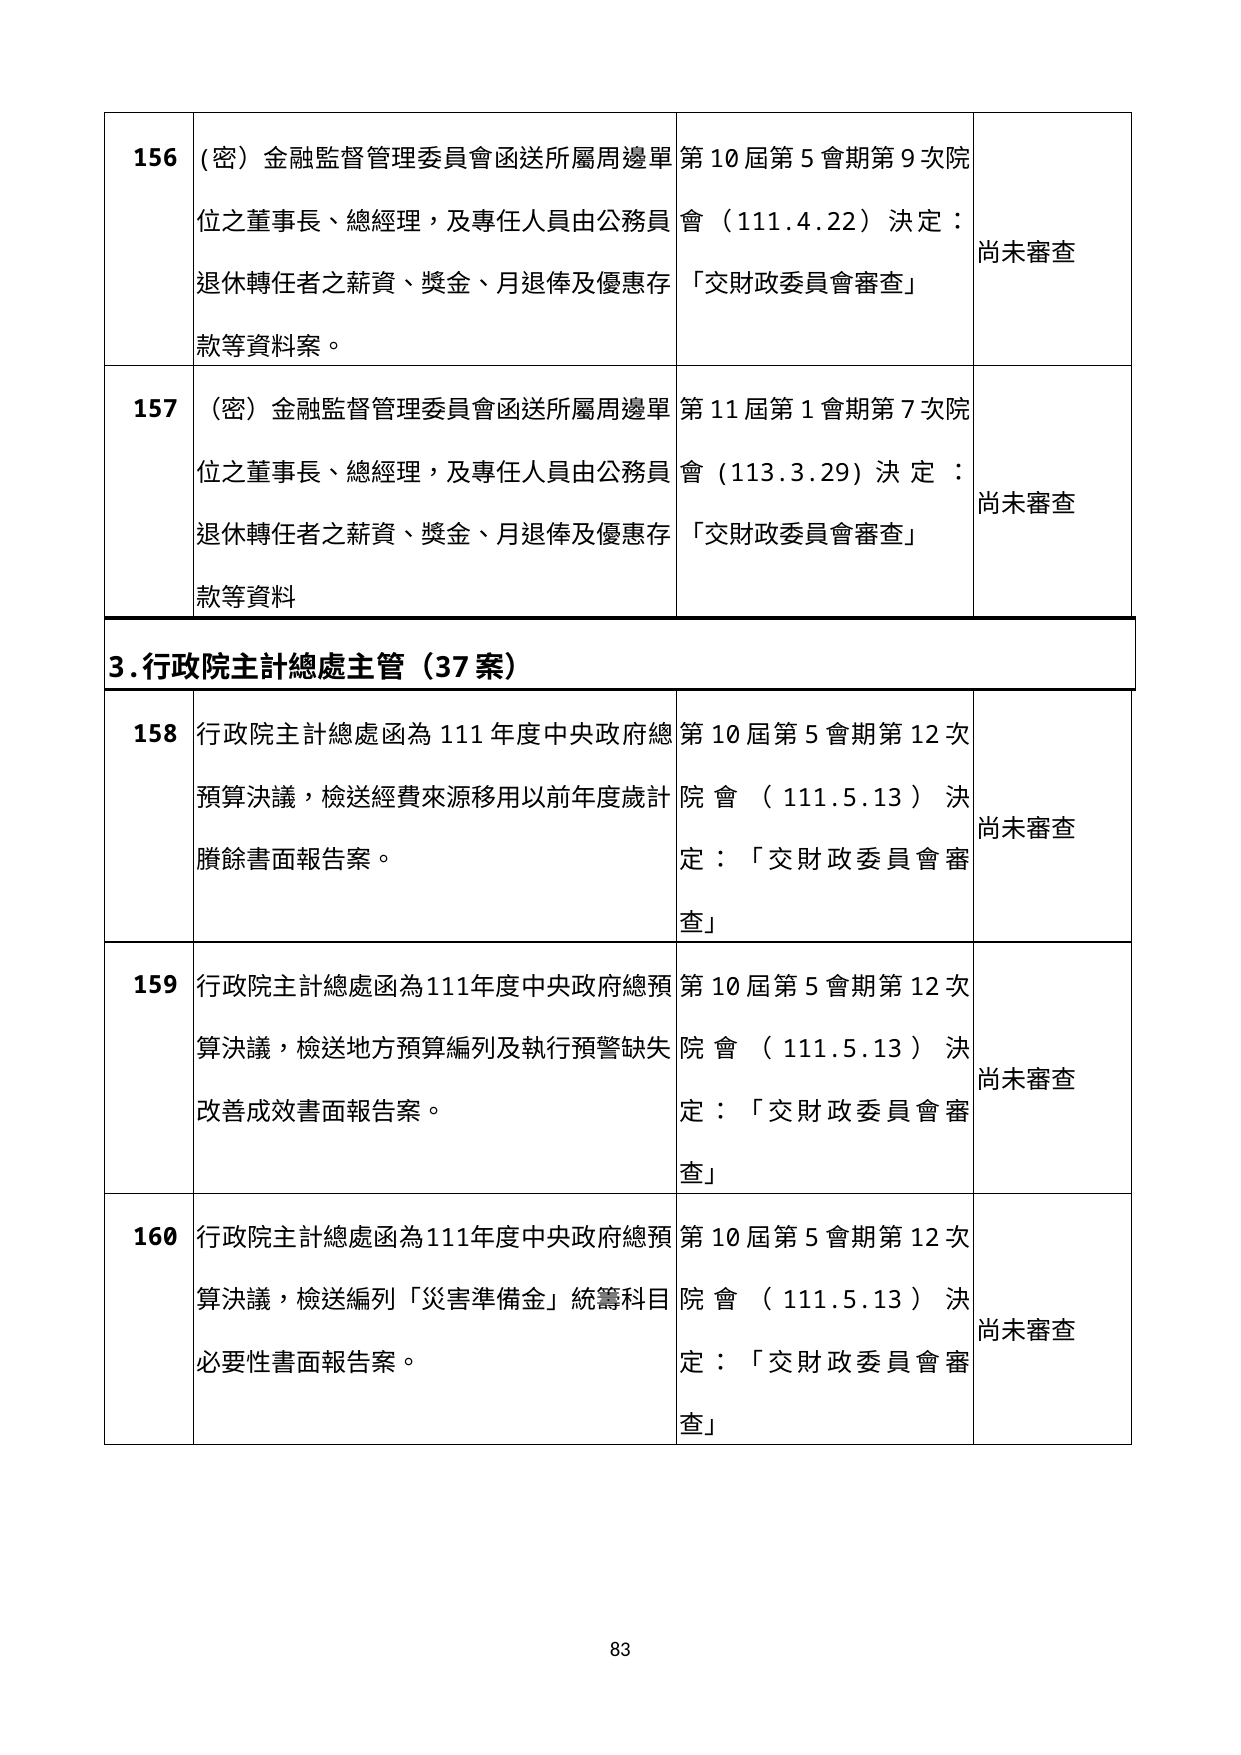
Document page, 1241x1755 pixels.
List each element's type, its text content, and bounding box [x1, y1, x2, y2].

table_cell [1132, 691, 1136, 941]
table_cell 行政院主計總處函為111年度中央政府總預算決議，檢送編列「災害準備金」統籌科目必要性書面報告案。 [194, 1194, 676, 1443]
table_cell 第10屆第5會期第12次院會（111.5.13）決定：「交財政委員會審查」 [677, 943, 973, 1192]
table_cell [105, 943, 193, 1192]
table_cell 行政院主計總處函為111年度中央政府總預算決議，檢送經費來源移用以前年度歲計賸餘書面報告案。 [194, 691, 676, 941]
table_cell [1132, 1193, 1136, 1443]
table_cell 尚未審查 [974, 1194, 1131, 1443]
table_cell 3.行政院主計總處主管（37案） [105, 620, 1135, 688]
table_cell (密）金融監督管理委員會函送所屬周邊單位之董事長、總經理，及專任人員由公務員退休轉任者之薪資、獎金、月退俸及優惠存款等資料案。 [194, 113, 676, 365]
table_cell [1132, 941, 1136, 1192]
table_cell [1132, 365, 1136, 616]
table_cell 尚未審查 [974, 366, 1131, 616]
table_cell 尚未審查 [974, 691, 1131, 941]
table_cell [1132, 112, 1136, 365]
table_cell 第11屆第1會期第7次院會(113.3.29)決定：「交財政委員會審查」 [677, 366, 973, 616]
table_cell 第10屆第5會期第9次院會（111.4.22）決定：「交財政委員會審查」 [677, 113, 973, 365]
table_cell [105, 366, 193, 616]
table_cell 行政院主計總處函為111年度中央政府總預算決議，檢送地方預算編列及執行預警缺失改善成效書面報告案。 [194, 943, 676, 1192]
table_cell （密）金融監督管理委員會函送所屬周邊單位之董事長、總經理，及專任人員由公務員退休轉任者之薪資、獎金、月退俸及優惠存款等資料 [194, 366, 676, 616]
table_cell 第10屆第5會期第12次院會（111.5.13）決定：「交財政委員會審查」 [677, 1194, 973, 1443]
table_cell 尚未審查 [974, 113, 1131, 365]
table_cell [105, 691, 193, 941]
table_cell [105, 1194, 193, 1443]
table_cell 尚未審查 [974, 943, 1131, 1192]
table_cell [105, 113, 193, 365]
table_cell 第10屆第5會期第12次院會（111.5.13）決定：「交財政委員會審查」 [677, 691, 973, 941]
